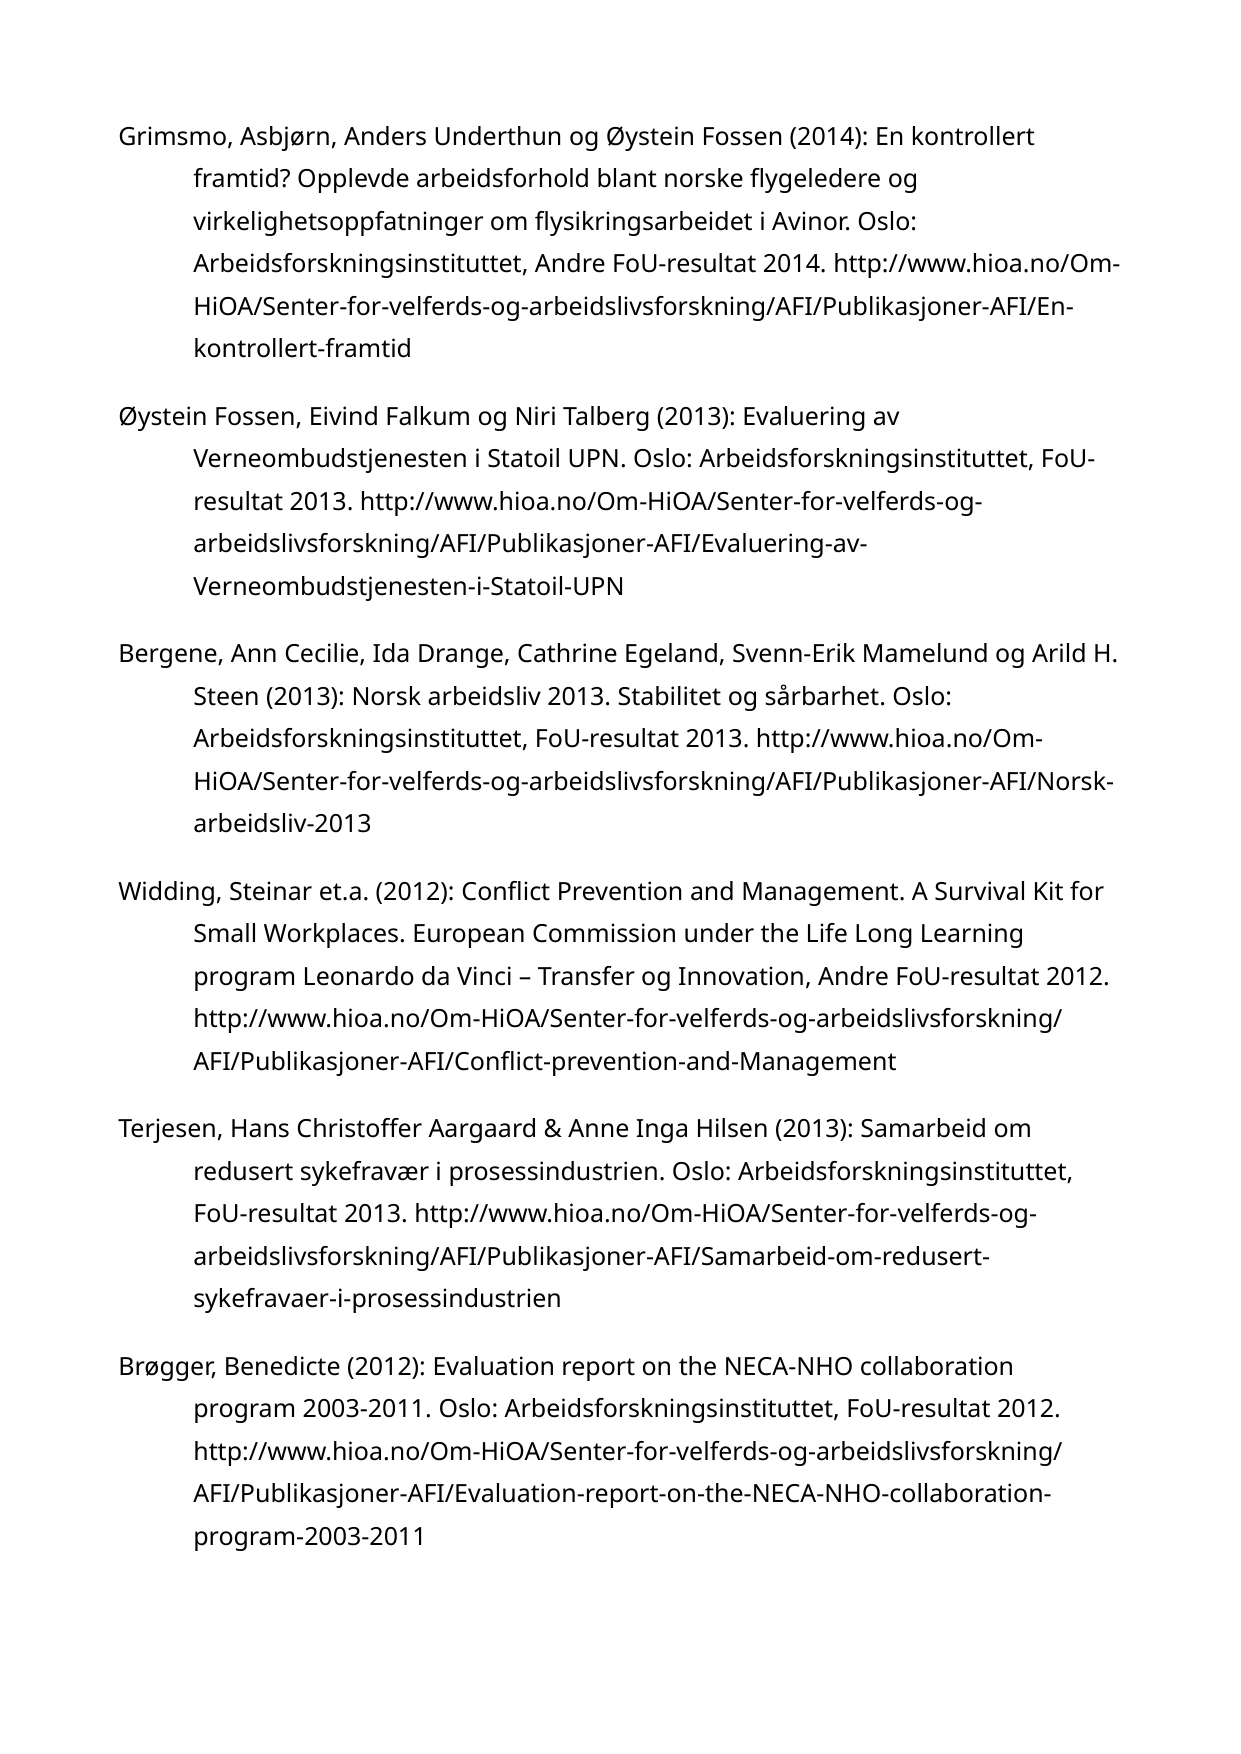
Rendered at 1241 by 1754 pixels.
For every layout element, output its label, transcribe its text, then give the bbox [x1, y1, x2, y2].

list Widding, Steinar et.a. (2012): Conflict Prevention and Management. A Survival Kit for Small Workplaces. European Commission under the Life Long Learning program Leonardo da Vinci – Transfer og Innovation, Andre FoU-resultat 2012. http://www.hioa.no/Om-HiOA/Senter-for-velferds-og-arbeidslivsforskning/AFI/Publikasjoner-AFI/Conflict-prevention-and-Management [118, 873, 1122, 1077]
list Terjesen, Hans Christoffer Aargaard & Anne Inga Hilsen (2013): Samarbeid om redusert sykefravær i prosessindustrien. Oslo: Arbeidsforskningsinstituttet, FoU-resultat 2013. http://www.hioa.no/Om-HiOA/Senter-for-velferds-og-arbeidslivsforskning/AFI/Publikasjoner-AFI/Samarbeid-om-redusert-sykefravaer-i-prosessindustrien [118, 1111, 1122, 1315]
list Bergene, Ann Cecilie, Ida Drange, Cathrine Egeland, Svenn-Erik Mamelund og Arild H. Steen (2013): Norsk arbeidsliv 2013. Stabilitet og sårbarhet. Oslo: Arbeidsforskningsinstituttet, FoU-resultat 2013. http://www.hioa.no/Om-HiOA/Senter-for-velferds-og-arbeidslivsforskning/AFI/Publikasjoner-AFI/Norsk-arbeidsliv-2013 [118, 636, 1122, 840]
list Grimsmo, Asbjørn, Anders Underthun og Øystein Fossen (2014): En kontrollert framtid? Opplevde arbeidsforhold blant norske flygeledere og virkelighetsoppfatninger om flysikringsarbeidet i Avinor. Oslo: Arbeidsforskningsinstituttet, Andre FoU-resultat 2014. http://www.hioa.no/Om-HiOA/Senter-for-velferds-og-arbeidslivsforskning/AFI/Publikasjoner-AFI/En-kontrollert-framtid [118, 118, 1122, 365]
list Brøgger, Benedicte (2012): Evaluation report on the NECA-NHO collaboration program 2003-2011. Oslo: Arbeidsforskningsinstituttet, FoU-resultat 2012. http://www.hioa.no/Om-HiOA/Senter-for-velferds-og-arbeidslivsforskning/AFI/Publikasjoner-AFI/Evaluation-report-on-the-NECA-NHO-collaboration-program-2003-2011 [118, 1348, 1122, 1552]
list Øystein Fossen, Eivind Falkum og Niri Talberg (2013): Evaluering av Verneombudstjenesten i Statoil UPN. Oslo: Arbeidsforskningsinstituttet, FoU-resultat 2013. http://www.hioa.no/Om-HiOA/Senter-for-velferds-og-arbeidslivsforskning/AFI/Publikasjoner-AFI/Evaluering-av-Verneombudstjenesten-i-Statoil-UPN [118, 398, 1122, 602]
